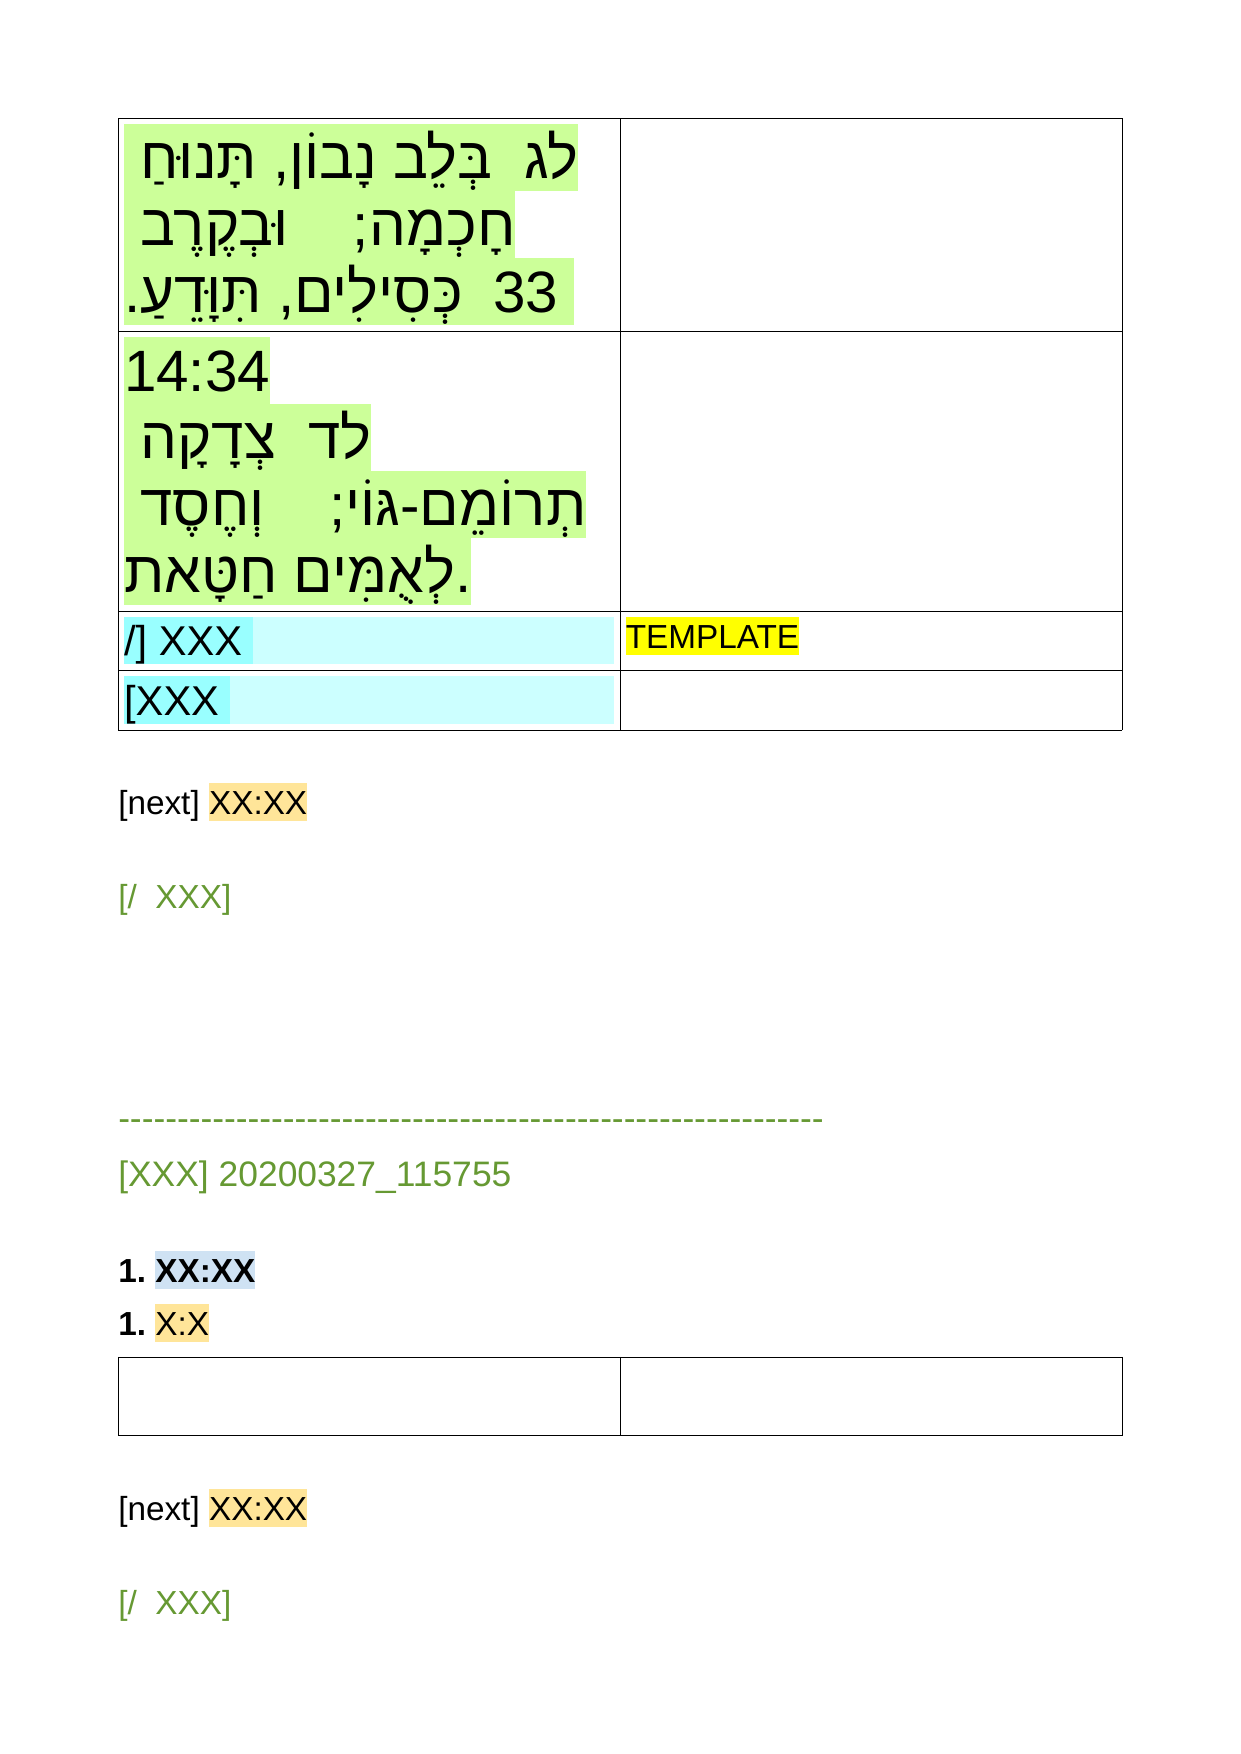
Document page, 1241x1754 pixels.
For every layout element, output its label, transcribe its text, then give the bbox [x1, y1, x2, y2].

table_header [119, 1358, 620, 1435]
text 1. XX:XX [118, 1251, 1122, 1289]
text [XXX] 20200327_115755 [118, 1153, 1122, 1194]
table_cell [621, 671, 1122, 730]
table_cell 14:34 לד צְדָקָה תְרוֹמֵם-גּוֹי; וְחֶסֶד לְאֻמִּים חַטָּאת. [119, 332, 620, 611]
text ------------------------------------------------------------ [118, 1097, 1122, 1138]
text 1. X:X [118, 1304, 1122, 1342]
text [/ XXX] [118, 877, 1122, 916]
table_cell [621, 332, 1122, 611]
text [next] XX:XX [118, 783, 1122, 821]
table_cell /] XXX [119, 612, 620, 670]
text [next] XX:XX [118, 1488, 1122, 1527]
table_cell TEMPLATE [621, 612, 1122, 670]
table_cell [621, 119, 1122, 331]
table_header [621, 1358, 1122, 1435]
table_cell [XXX [119, 671, 620, 730]
table_cell 14:33 לג בְּלֵב נָבוֹן, תָּנוּחַ חָכְמָה; וּבְקֶרֶב כְּסִילִים, תִּוָּדֵעַ. 33 [119, 119, 620, 331]
text [/ XXX] [118, 1583, 1122, 1621]
